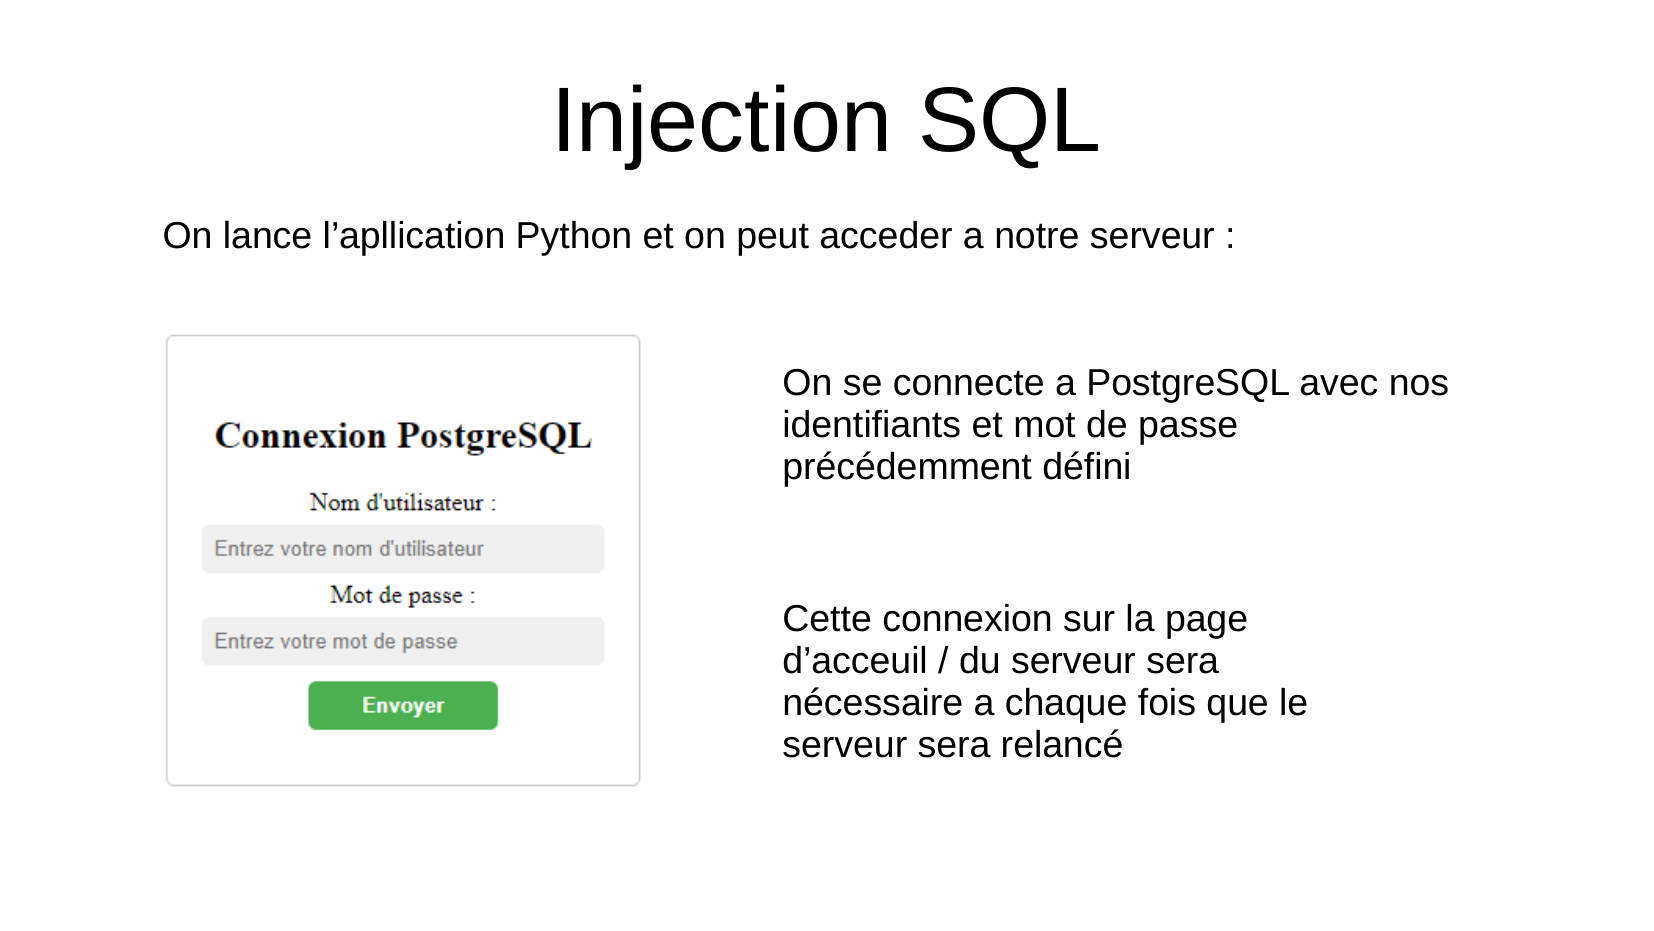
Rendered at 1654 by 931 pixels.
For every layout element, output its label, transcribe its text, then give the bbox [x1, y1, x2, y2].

picture [146, 324, 650, 796]
text_box On lance l’apllication Python et on peut acceder a notre serveur : [147, 206, 1595, 264]
title Injection SQL [82, 37, 1571, 193]
text_box Cette connexion sur la page d’acceuil / du serveur sera nécessaire a chaque fois que le serveur sera relancé [767, 590, 1329, 774]
text_box On se connecte a PostgreSQL avec nos identifiants et mot de passe précédemment défini [767, 354, 1506, 496]
